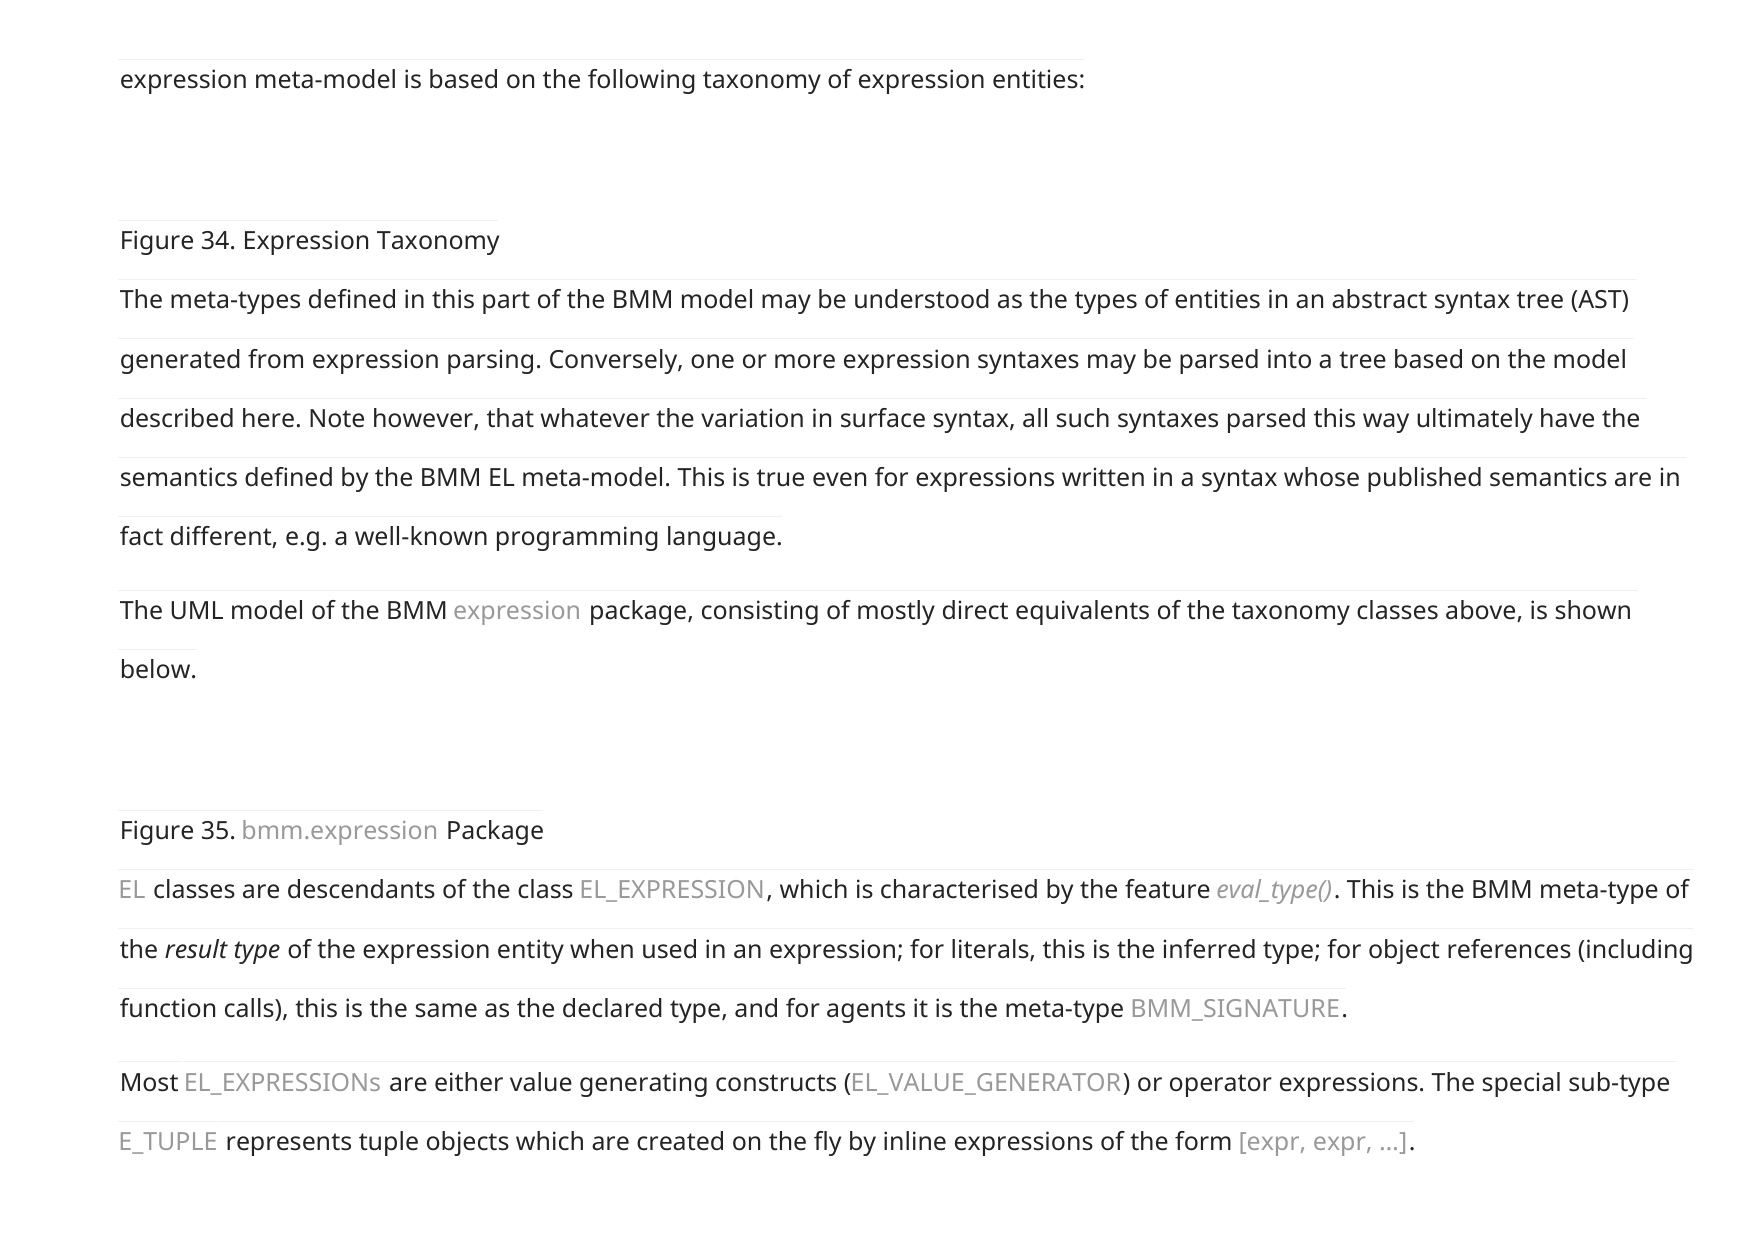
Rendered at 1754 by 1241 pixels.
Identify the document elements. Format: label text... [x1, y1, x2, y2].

text The UML model of the BMM expression package, consisting of mostly direct equivalents of the taxonomy classes above, is shown below. [118, 590, 1695, 686]
text Most EL_EXPRESSIONs are either value generating constructs (EL_VALUE_GENERATOR) or operator expressions. The special sub-type E_TUPLE represents tuple objects which are created on the fly by inline expressions of the form [expr, expr, …​]. [118, 1061, 1695, 1158]
text Figure 34. Expression Taxonomy [118, 220, 1695, 257]
text The meta-types defined in this part of the BMM model may be understood as the types of entities in an abstract syntax tree (AST) generated from expression parsing. Conversely, one or more expression syntaxes may be parsed into a tree based on the model described here. Note however, that whatever the variation in surface syntax, all such syntaxes parsed this way ultimately have the semantics defined by the BMM EL meta-model. This is true even for expressions written in a syntax whose published semantics are in fact different, e.g. a well-known programming language. [118, 279, 1695, 553]
text Expressions in BMM are used to specify class invariants, routine pre- and post-conditions, and may be used more generally in other contexts requiring expressions. They are defined by a set of classes prefixed by 'EL', indicating 'expression language'. The BMM expression meta-model is based on the following taxonomy of expression entities: [118, 59, 1695, 96]
text EL classes are descendants of the class EL_EXPRESSION, which is characterised by the feature eval_type(). This is the BMM meta-type of the result type of the expression entity when used in an expression; for literals, this is the inferred type; for object references (including function calls), this is the same as the declared type, and for agents it is the meta-type BMM_SIGNATURE. [118, 869, 1695, 1025]
text Figure 35. bmm.expression Package [118, 810, 1695, 847]
